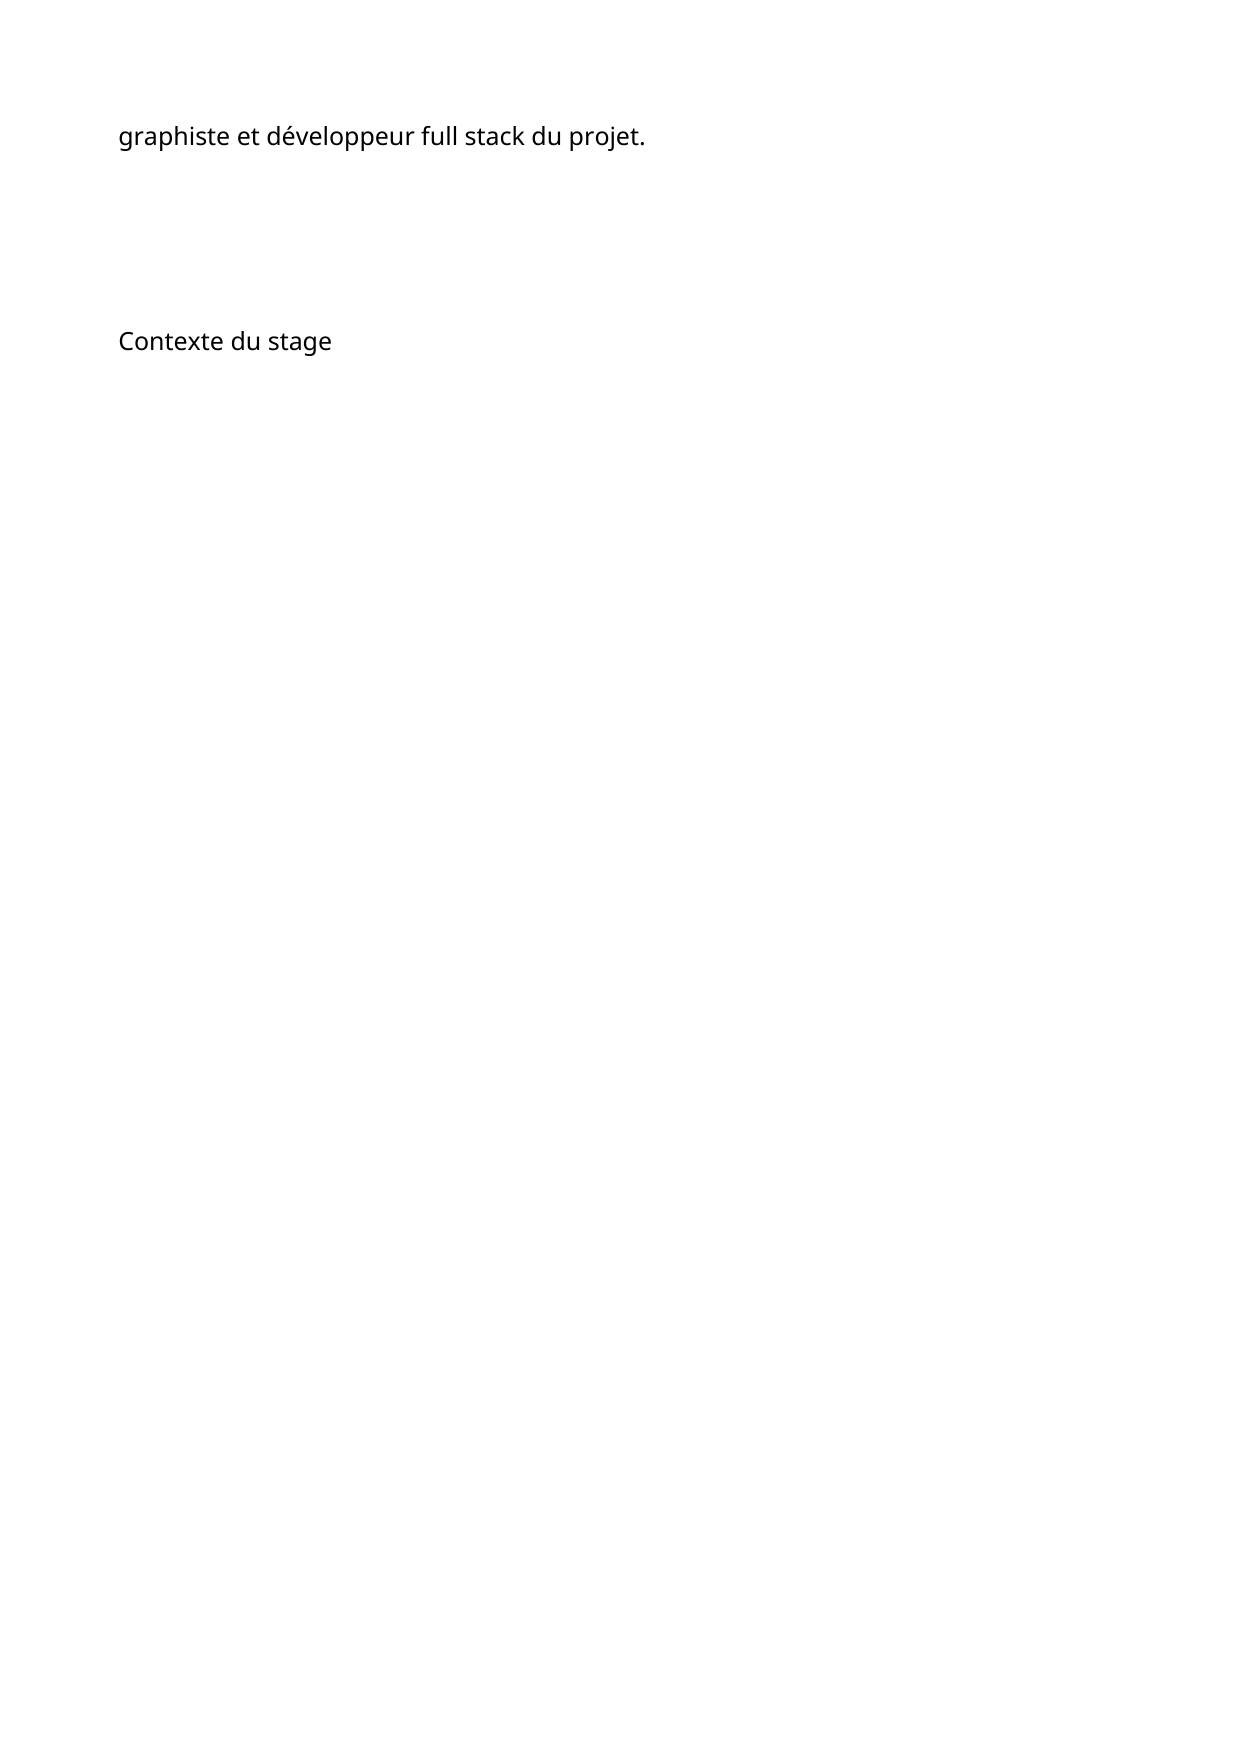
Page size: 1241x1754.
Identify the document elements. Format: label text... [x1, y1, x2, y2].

text graphiste et développeur full stack du projet. [118, 118, 1122, 152]
text Contexte du stage [118, 324, 1122, 358]
